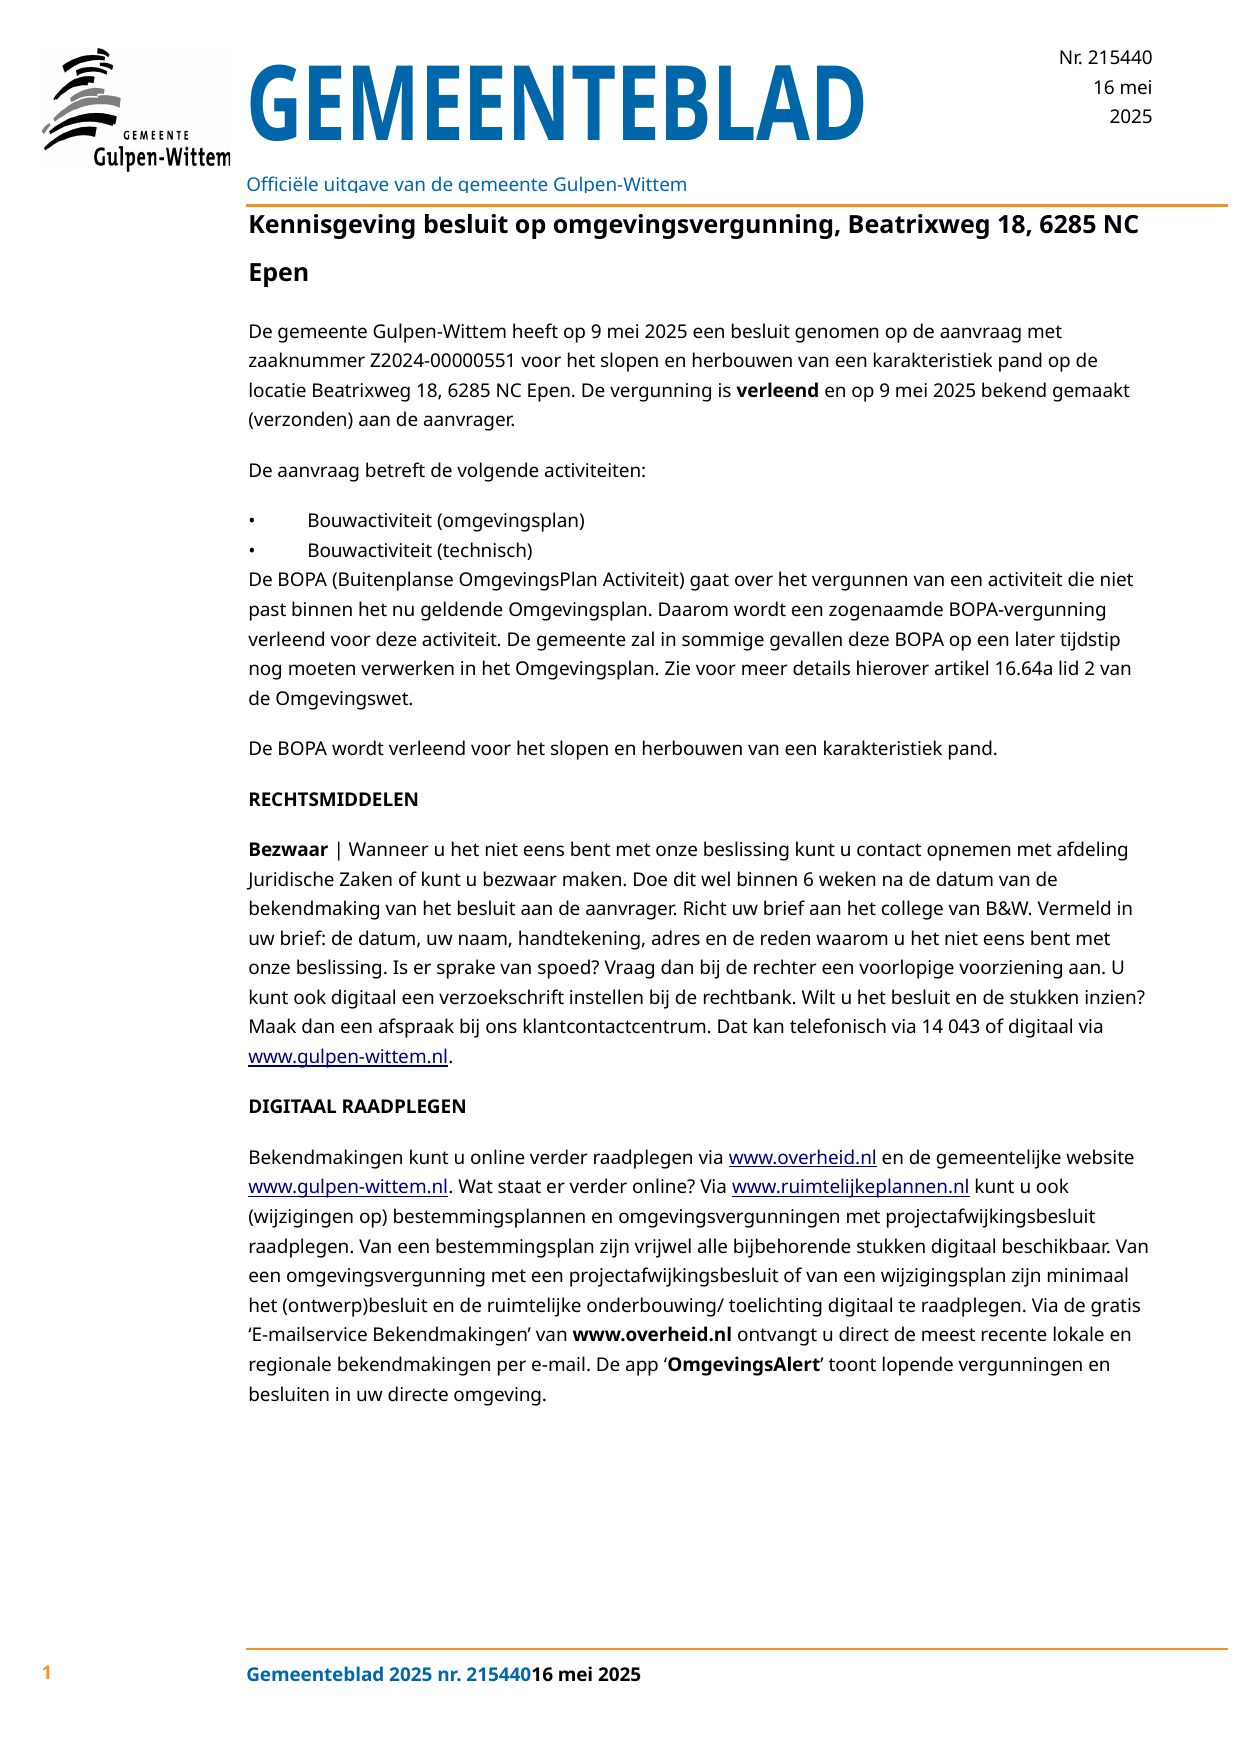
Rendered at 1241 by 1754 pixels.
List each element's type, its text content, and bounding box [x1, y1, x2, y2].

text De gemeente Gulpen-Wittem heeft op 9 mei 2025 een besluit genomen op de aanvraag met zaaknummer Z2024-00000551 voor het slopen en herbouwen van een karakteristiek pand op de locatie Beatrixweg 18, 6285 NC Epen. De vergunning is verleend en op 9 mei 2025 bekend gemaakt (verzonden) aan de aanvrager. [248, 318, 1152, 432]
text De BOPA (Buitenplanse OmgevingsPlan Activiteit) gaat over het vergunnen van een activiteit die niet past binnen het nu geldende Omgevingsplan. Daarom wordt een zogenaamde BOPA-vergunning verleend voor deze activiteit. De gemeente zal in sommige gevallen deze BOPA op een later tijdstip nog moeten verwerken in het Omgevingsplan. Zie voor meer details hierover artikel 16.64a lid 2 van de Omgevingswet. [248, 567, 1152, 711]
list Bouwactiviteit (technisch) [248, 537, 1152, 563]
list Bouwactiviteit (omgevingsplan) [248, 507, 1152, 533]
text De BOPA wordt verleend voor het slopen en herbouwen van een karakteristiek pand. [248, 735, 1152, 761]
text Bezwaar | Wanneer u het niet eens bent met onze beslissing kunt u contact opnemen met afdeling Juridische Zaken of kunt u bezwaar maken. Doe dit wel binnen 6 weken na de datum van de bekendmaking van het besluit aan de aanvrager. Richt uw brief aan het college van B&W. Vermeld in uw brief: de datum, uw naam, handtekening, adres en de reden waarom u het niet eens bent met onze beslissing. Is er sprake van spoed? Vraag dan bij de rechter een voorlopige voorziening aan. U kunt ook digitaal een verzoekschrift instellen bij de rechtbank. Wilt u het besluit en de stukken inzien? Maak dan een afspraak bij ons klantcontactcentrum. Dat kan telefonisch via 14 043 of digitaal via www.gulpen-wittem.nl. [248, 836, 1152, 1069]
picture [41, 47, 231, 172]
text De aanvraag betreft de volgende activiteiten: [248, 457, 1152, 483]
text Bekendmakingen kunt u online verder raadplegen via www.overheid.nl en de gemeentelijke website www.gulpen-wittem.nl. Wat staat er verder online? Via www.ruimtelijkeplannen.nl kunt u ook (wijzigingen op) bestemmingsplannen en omgevingsvergunningen met projectafwijkingsbesluit raadplegen. Van een bestemmingsplan zijn vrijwel alle bijbehorende stukken digitaal beschikbaar. Van een omgevingsvergunning met een projectafwijkingsbesluit of van een wijzigingsplan zijn minimaal het (ontwerp)besluit en de ruimtelijke onderbouwing/ toelichting digitaal te raadplegen. Via de gratis ‘E-mailservice Bekendmakingen’ van www.overheid.nl ontvangt u direct de meest recente lokale en regionale bekendmakingen per e-mail. De app ‘OmgevingsAlert’ toont lopende vergunningen en besluiten in uw directe omgeving. [248, 1144, 1152, 1407]
text RECHTSMIDDELEN [248, 786, 1152, 812]
text DIGITAAL RAADPLEGEN [248, 1094, 1152, 1119]
text Kennisgeving besluit op omgevingsvergunning, Beatrixweg 18, 6285 NC Epen [248, 207, 1152, 288]
